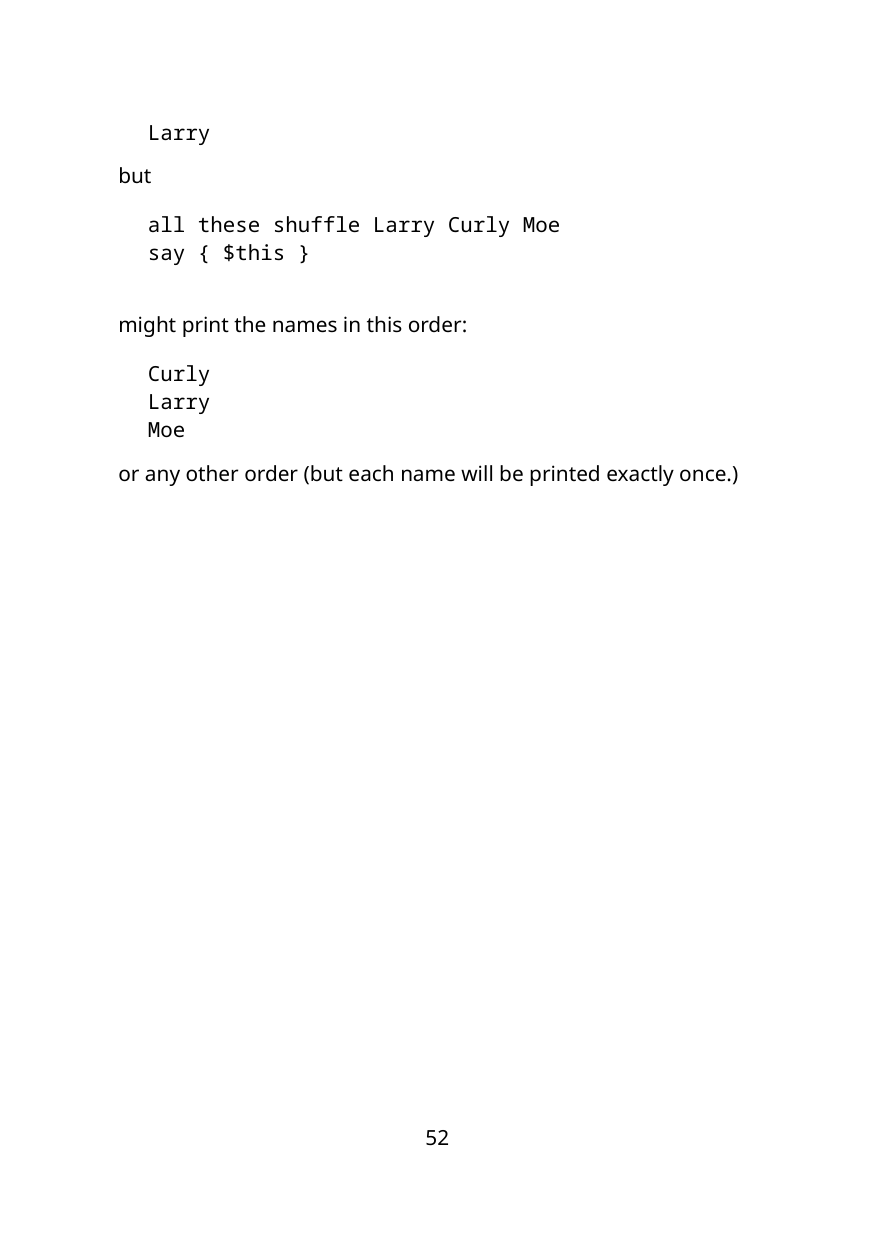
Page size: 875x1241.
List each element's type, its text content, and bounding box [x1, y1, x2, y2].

text all these shuffle Larry Curly Moe [148, 210, 756, 238]
text or any other order (but each name will be printed exactly once.) [118, 459, 756, 487]
text but [118, 161, 756, 190]
text Curly [148, 359, 756, 387]
text Larry [148, 387, 756, 416]
text Larry [148, 118, 756, 147]
text Moe [148, 416, 756, 444]
text say { $this } [148, 238, 756, 267]
text might print the names in this order: [118, 310, 756, 338]
